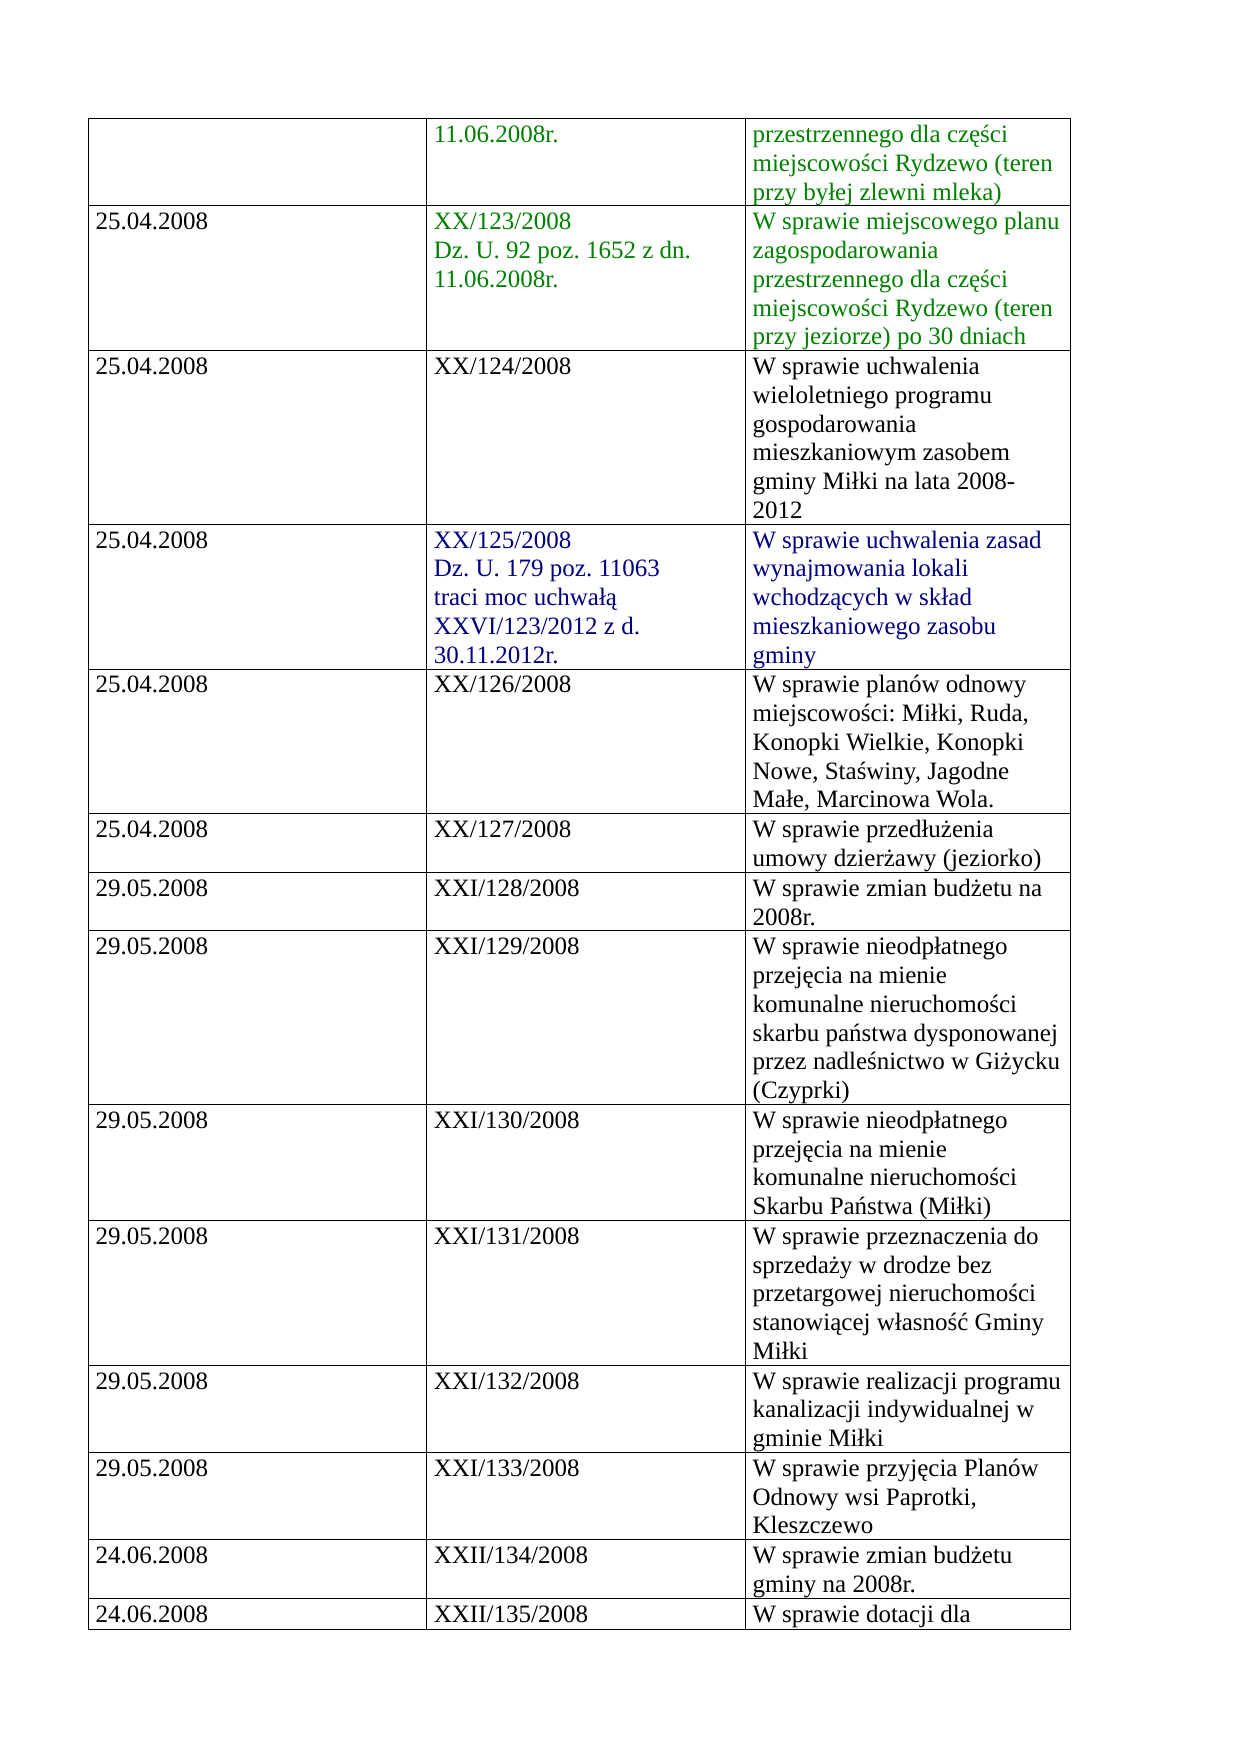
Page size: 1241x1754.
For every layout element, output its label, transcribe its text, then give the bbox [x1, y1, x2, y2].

table_cell XXII/134/2008 [427, 1540, 745, 1598]
table_cell W sprawie dotacji dla [746, 1599, 1070, 1629]
table_cell W sprawie zmian budżetu gminy na 2008r. [746, 1540, 1070, 1598]
table_cell 25.04.2008 [89, 814, 426, 872]
table_cell [89, 119, 426, 205]
table_cell XXII/135/2008 [427, 1599, 745, 1629]
table_cell W sprawie nieodpłatnego przejęcia na mienie komunalne nieruchomości Skarbu Państwa (Miłki) [746, 1105, 1070, 1220]
table_cell W sprawie planów odnowy miejscowości: Miłki, Ruda, Konopki Wielkie, Konopki Nowe, Staświny, Jagodne Małe, Marcinowa Wola. [746, 670, 1070, 813]
table_cell W sprawie przeznaczenia do sprzedaży w drodze bez przetargowej nieruchomości stanowiącej własność Gminy Miłki [746, 1221, 1070, 1365]
table_cell 24.06.2008 [89, 1599, 426, 1629]
table_cell XX/123/2008 Dz. U. 92 poz. 1652 z dn. 11.06.2008r. [427, 206, 745, 350]
table_cell 29.05.2008 [89, 931, 426, 1104]
table_cell W sprawie przyjęcia Planów Odnowy wsi Paprotki, Kleszczewo [746, 1453, 1070, 1539]
table_cell XX/126/2008 [427, 670, 745, 813]
table_cell XX/124/2008 [427, 351, 745, 524]
table_cell W sprawie uchwalenia zasad wynajmowania lokali wchodzących w skład mieszkaniowego zasobu gminy [746, 525, 1070, 668]
table_cell 25.04.2008 [89, 525, 426, 668]
table_cell W sprawie realizacji programu kanalizacji indywidualnej w gminie Miłki [746, 1366, 1070, 1452]
table_cell XXI/132/2008 [427, 1366, 745, 1452]
table_cell XXI/131/2008 [427, 1221, 745, 1365]
table_cell 29.05.2008 [89, 873, 426, 930]
table_cell W sprawie zmian budżetu na 2008r. [746, 873, 1070, 930]
table_cell W sprawie uchwalenia wieloletniego programu gospodarowania mieszkaniowym zasobem gminy Miłki na lata 2008-2012 [746, 351, 1070, 524]
table_cell XX/127/2008 [427, 814, 745, 872]
table_cell W sprawie przedłużenia umowy dzierżawy (jeziorko) [746, 814, 1070, 872]
table_cell XXI/129/2008 [427, 931, 745, 1104]
table_cell 25.04.2008 [89, 351, 426, 524]
table_cell 29.05.2008 [89, 1221, 426, 1365]
table_cell 29.05.2008 [89, 1453, 426, 1539]
table_cell XX/125/2008 Dz. U. 179 poz. 11063 traci moc uchwałą XXVI/123/2012 z d. 30.11.2012r. [427, 525, 745, 668]
table_cell 11.06.2008r. [427, 119, 745, 205]
table_cell W sprawie nieodpłatnego przejęcia na mienie komunalne nieruchomości skarbu państwa dysponowanej przez nadleśnictwo w Giżycku (Czyprki) [746, 931, 1070, 1104]
table_cell przestrzennego dla części miejscowości Rydzewo (teren przy byłej zlewni mleka) [746, 119, 1070, 205]
table_cell XXI/128/2008 [427, 873, 745, 930]
table_cell 24.06.2008 [89, 1540, 426, 1598]
table_cell XXI/133/2008 [427, 1453, 745, 1539]
table_cell 29.05.2008 [89, 1366, 426, 1452]
table_cell XXI/130/2008 [427, 1105, 745, 1220]
table_cell 25.04.2008 [89, 670, 426, 813]
table_cell 25.04.2008 [89, 206, 426, 350]
table_cell W sprawie miejscowego planu zagospodarowania przestrzennego dla części miejscowości Rydzewo (teren przy jeziorze) po 30 dniach [746, 206, 1070, 350]
table_cell 29.05.2008 [89, 1105, 426, 1220]
